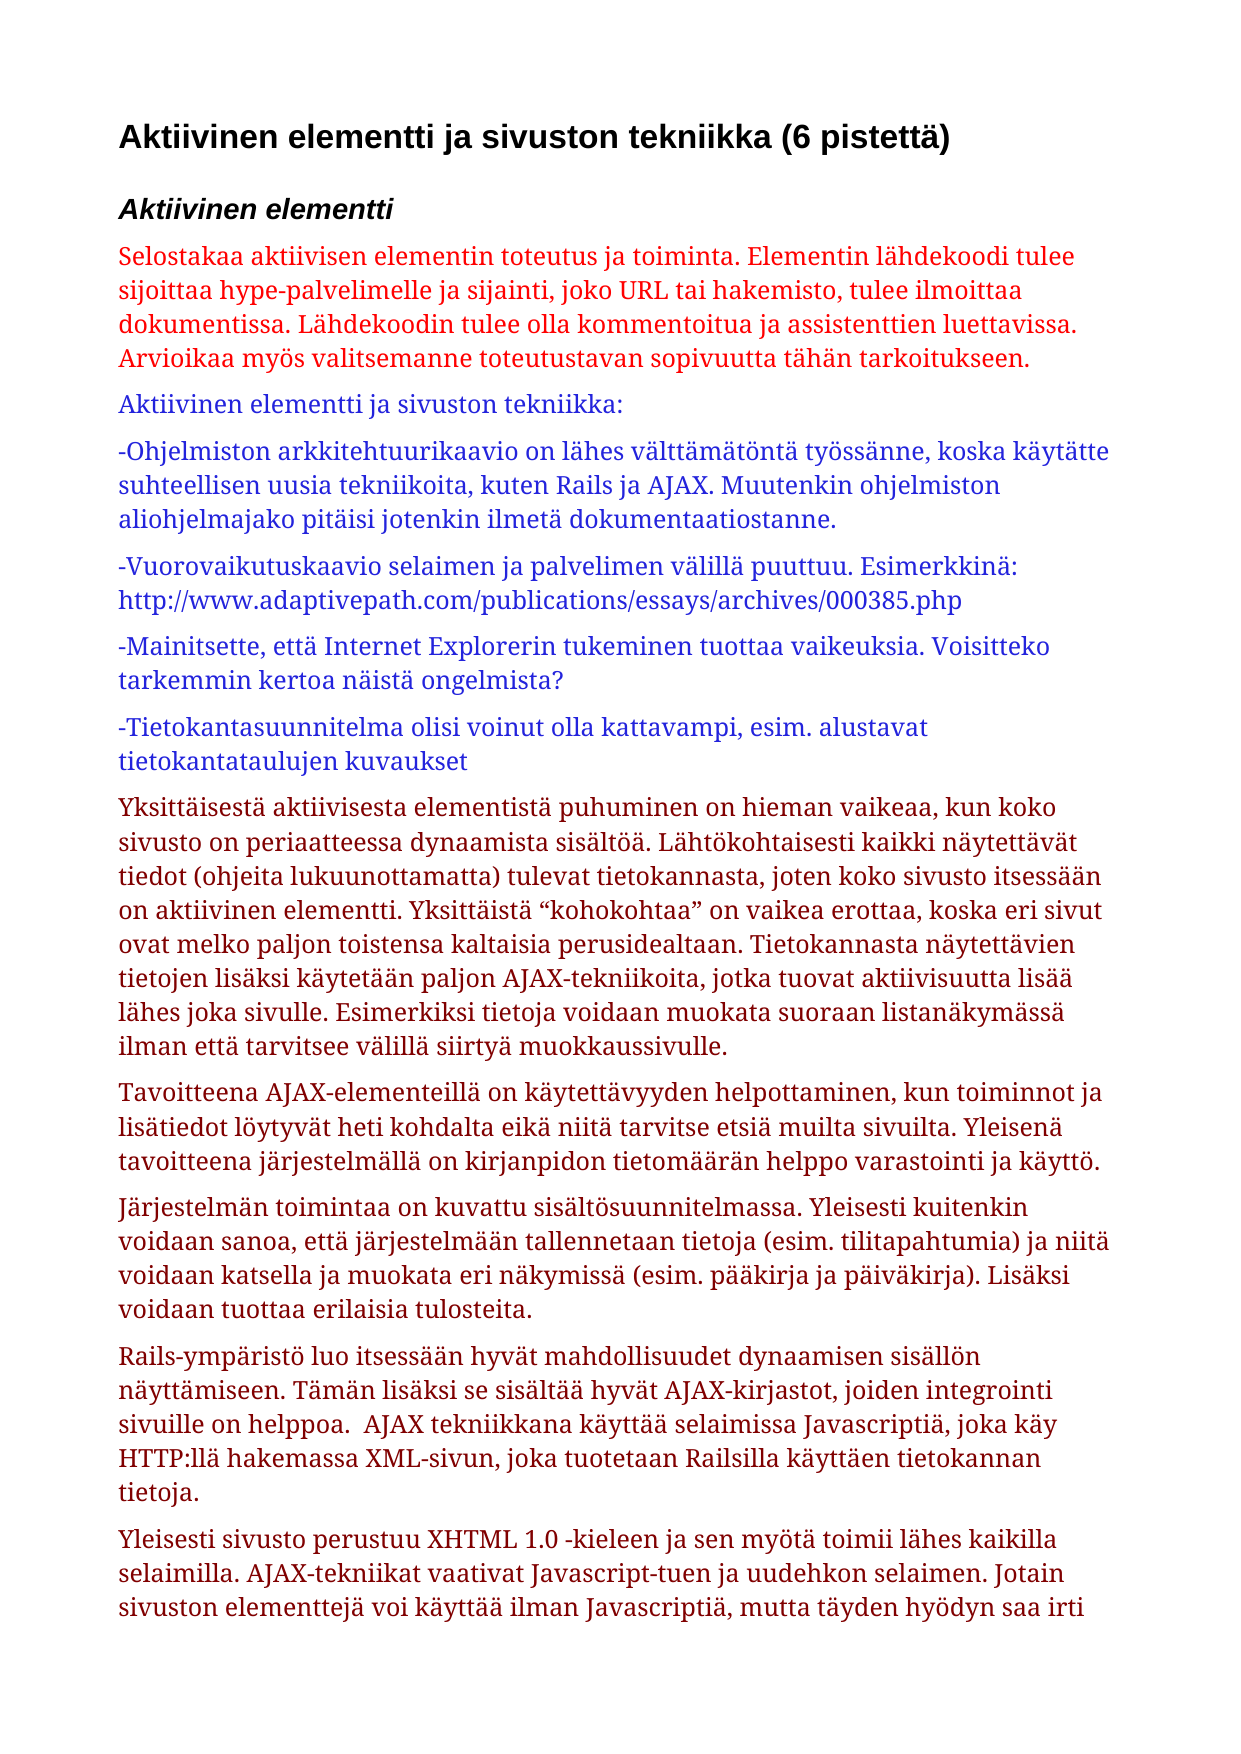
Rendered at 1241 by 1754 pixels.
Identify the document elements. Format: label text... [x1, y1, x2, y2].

subtitle Aktiivinen elementti ja sivuston tekniikka (6 pistettä) [118, 118, 1122, 156]
text Rails-ympäristö luo itsessään hyvät mahdollisuudet dynaamisen sisällön näyttämiseen. Tämän lisäksi se sisältää hyvät AJAX-kirjastot, joiden integrointi sivuille on helppoa. AJAX tekniikkana käyttää selaimissa Javascriptiä, joka käy HTTP:llä hakemassa XML-sivun, joka tuotetaan Railsilla käyttäen tietokannan tietoja. [118, 1338, 1122, 1509]
text -Vuorovaikutuskaavio selaimen ja palvelimen välillä puuttuu. Esimerkkinä: http://www.adaptivepath.com/publications/essays/archives/000385.php [118, 548, 1122, 616]
subtitle Aktiivinen elementti [118, 193, 1122, 226]
text Yleisesti sivusto perustuu XHTML 1.0 -kieleen ja sen myötä toimii lähes kaikilla selaimilla. AJAX-tekniikat vaativat Javascript-tuen ja uudehkon selaimen. Jotain sivuston elementtejä voi käyttää ilman Javascriptiä, mutta täyden hyödyn saa irti [118, 1521, 1122, 1623]
text -Ohjelmiston arkkitehtuurikaavio on lähes välttämätöntä työssänne, koska käytätte suhteellisen uusia tekniikoita, kuten Rails ja AJAX. Muutenkin ohjelmiston aliohjelmajako pitäisi jotenkin ilmetä dokumentaatiostanne. [118, 433, 1122, 536]
text -Mainitsette, että Internet Explorerin tukeminen tuottaa vaikeuksia. Voisitteko tarkemmin kertoa näistä ongelmista? [118, 629, 1122, 697]
text Yksittäisestä aktiivisesta elementistä puhuminen on hieman vaikeaa, kun koko sivusto on periaatteessa dynaamista sisältöä. Lähtökohtaisesti kaikki näytettävät tiedot (ohjeita lukuunottamatta) tulevat tietokannasta, joten koko sivusto itsessään on aktiivinen elementti. Yksittäistä “kohokohtaa” on vaikea erottaa, koska eri sivut ovat melko paljon toistensa kaltaisia perusidealtaan. Tietokannasta näytettävien tietojen lisäksi käytetään paljon AJAX-tekniikoita, jotka tuovat aktiivisuutta lisää lähes joka sivulle. Esimerkiksi tietoja voidaan muokata suoraan listanäkymässä ilman että tarvitsee välillä siirtyä muokkaussivulle. [118, 790, 1122, 1063]
text -Tietokantasuunnitelma olisi voinut olla kattavampi, esim. alustavat tietokantataulujen kuvaukset [118, 709, 1122, 778]
text Aktiivinen elementti ja sivuston tekniikka: [118, 387, 1122, 421]
text Järjestelmän toimintaa on kuvattu sisältösuunnitelmassa. Yleisesti kuitenkin voidaan sanoa, että järjestelmään tallennetaan tietoja (esim. tilitapahtumia) ja niitä voidaan katsella ja muokata eri näkymissä (esim. pääkirja ja päiväkirja). Lisäksi voidaan tuottaa erilaisia tulosteita. [118, 1190, 1122, 1326]
text Selostakaa aktiivisen elementin toteutus ja toiminta. Elementin lähdekoodi tulee sijoittaa hype-palvelimelle ja sijainti, joko URL tai hakemisto, tulee ilmoittaa dokumentissa. Lähdekoodin tulee olla kommentoitua ja assistenttien luettavissa. Arvioikaa myös valitsemanne toteutustavan sopivuutta tähän tarkoitukseen. [118, 238, 1122, 374]
text Tavoitteena AJAX-elementeillä on käytettävyyden helpottaminen, kun toiminnot ja lisätiedot löytyvät heti kohdalta eikä niitä tarvitse etsiä muilta sivuilta. Yleisenä tavoitteena järjestelmällä on kirjanpidon tietomäärän helppo varastointi ja käyttö. [118, 1075, 1122, 1177]
